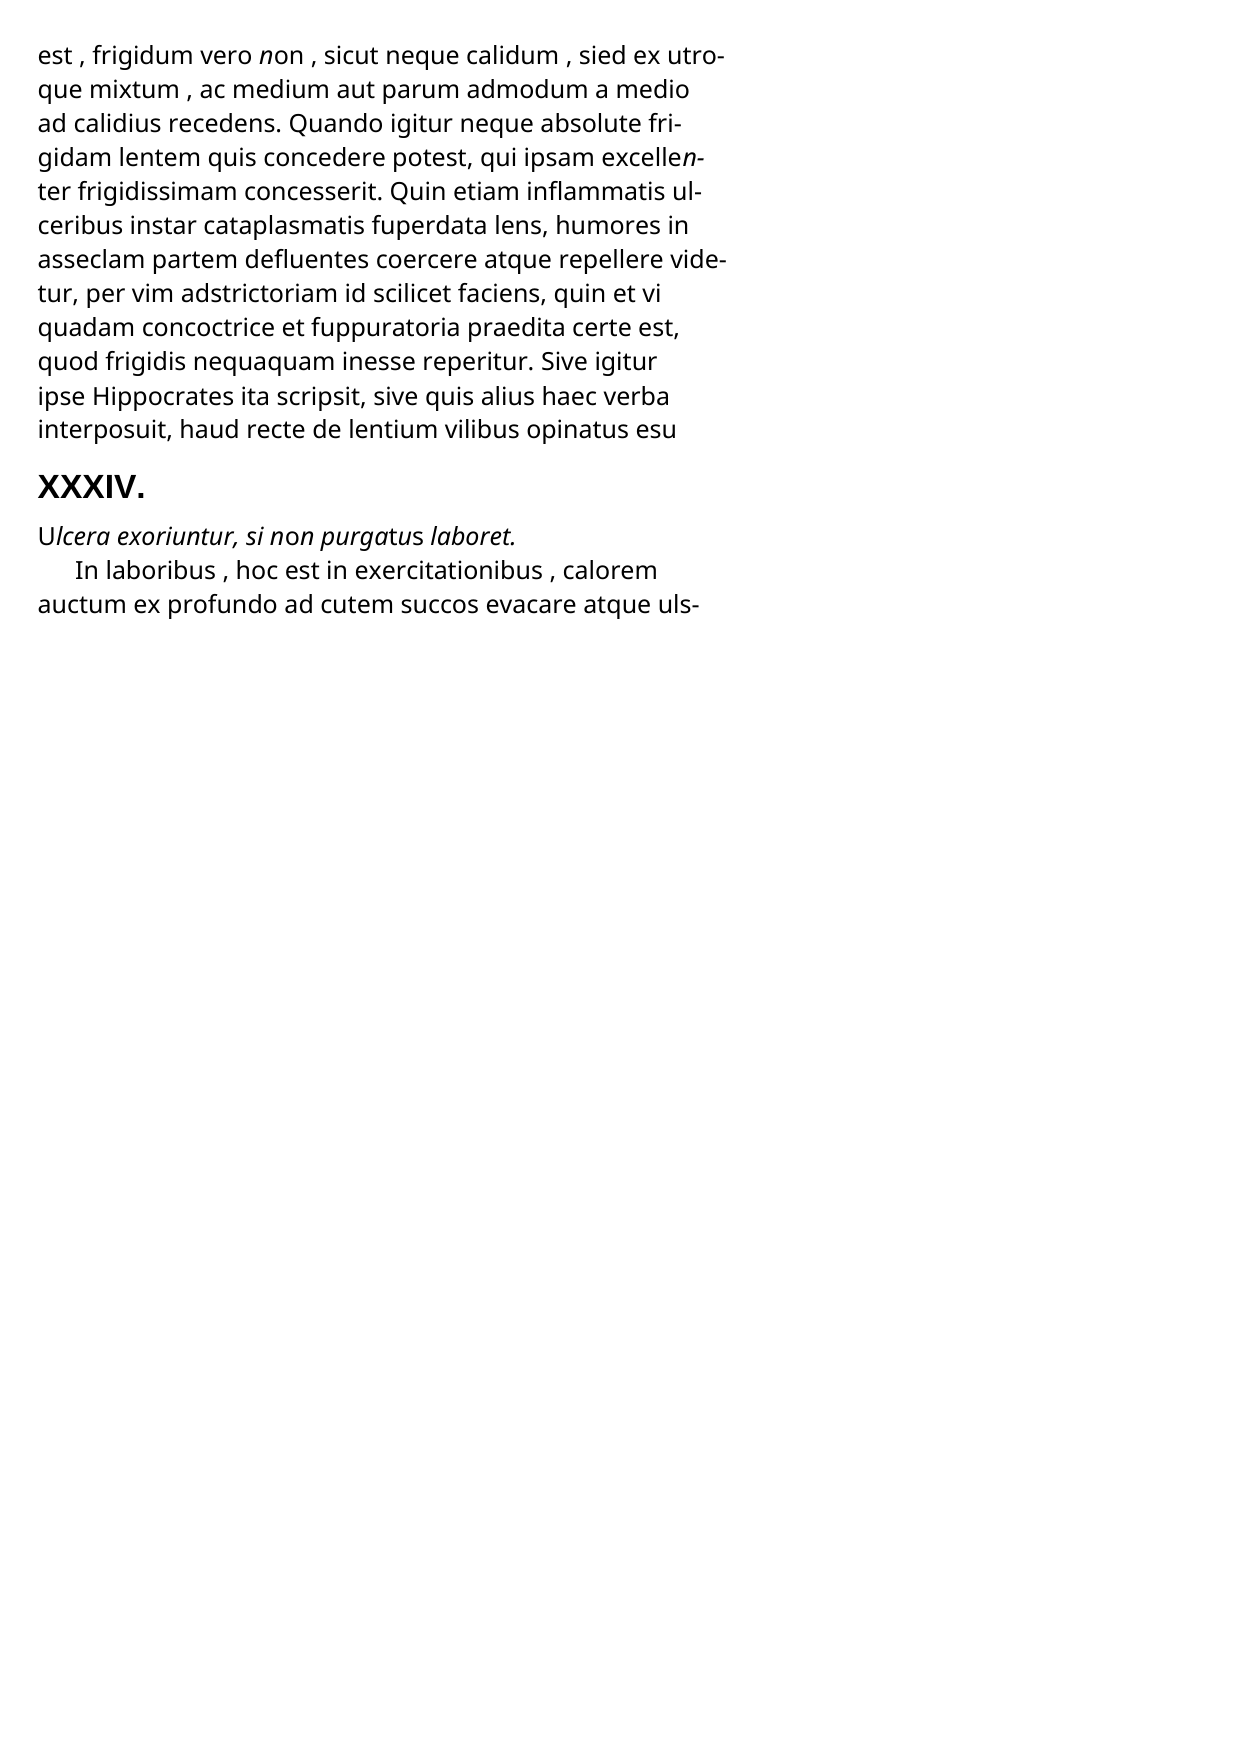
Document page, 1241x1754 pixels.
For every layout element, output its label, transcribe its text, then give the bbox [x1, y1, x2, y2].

text In laboribus , hoc est in exercitationibus , calorem auctum ex profundo ad cutem succos evacare atque uls- [37, 552, 1203, 620]
text est , frigidum vero non , sicut neque calidum , sied ex utro- que mixtum , ac medium aut parum admodum a medio ad calidius recedens. Quando igitur neque absolute fri- gidam lentem quis concedere potest, qui ipsam excellen- ter frigidissimam concesserit. Quin etiam inflammatis ul- ceribus instar cataplasmatis fuperdata lens, humores in asseclam partem defluentes coercere atque repellere vide- tur, per vim adstrictoriam id scilicet faciens, quin et vi quadam concoctrice et fuppuratoria praedita certe est, quod frigidis nequaquam inesse reperitur. Sive igitur ipse Hippocrates ita scripsit, sive quis alius haec verba interposuit, haud recte de lentium vilibus opinatus esu [37, 37, 1203, 446]
subtitle XXXIV. [37, 467, 1203, 506]
text Ulcera exoriuntur, si non purgatus laboret. [37, 518, 1203, 552]
